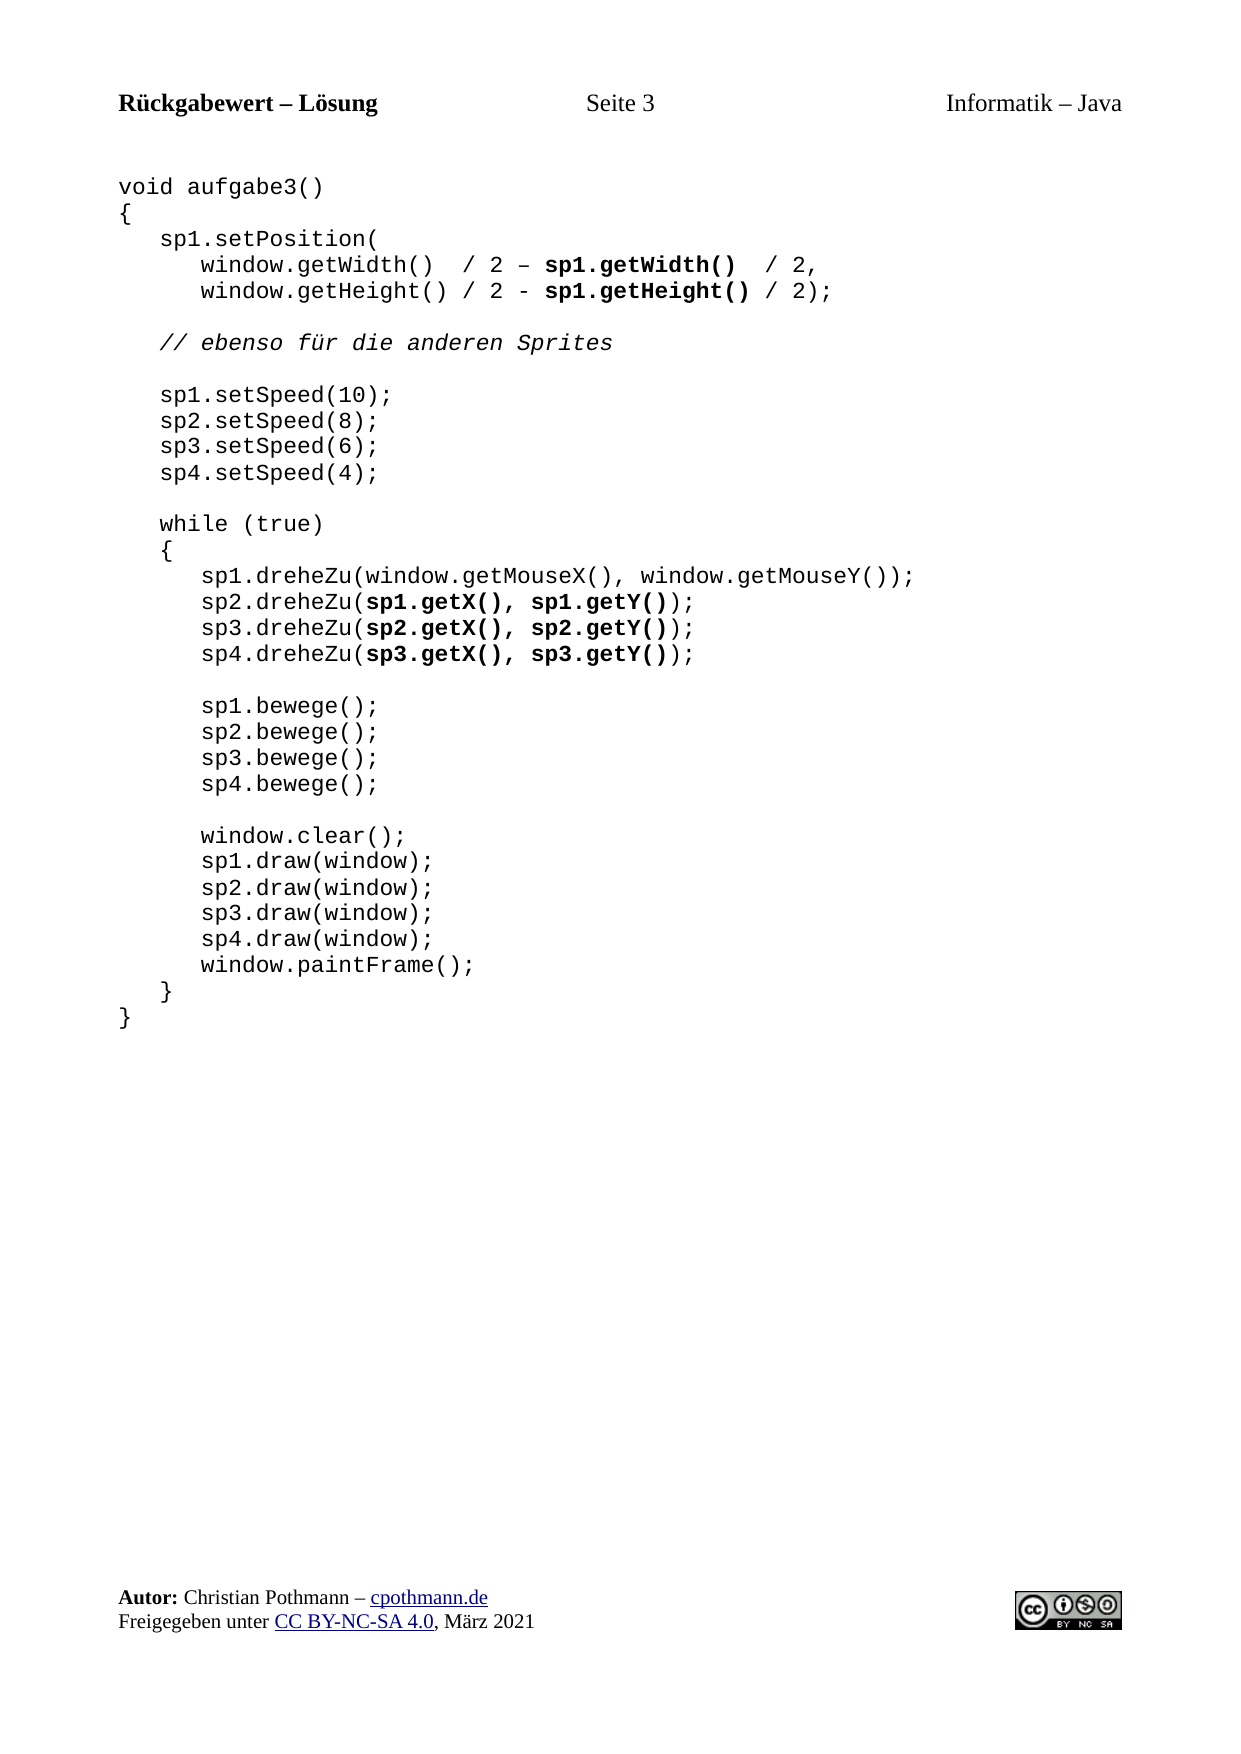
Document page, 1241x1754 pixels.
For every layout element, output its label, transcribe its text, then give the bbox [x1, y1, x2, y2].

text sp2.dreheZu(sp1.getX(), sp1.getY()); [118, 591, 1122, 616]
text window.clear(); [118, 824, 1122, 850]
text sp1.setSpeed(10); [118, 383, 1122, 409]
text Freigegeben unter CC BY-NC-SA 4.0, März 2021 [118, 1609, 1122, 1633]
text // ebenso für die anderen Sprites [118, 331, 1122, 357]
text { [118, 201, 1122, 227]
text sp3.draw(window); [118, 902, 1122, 928]
picture [1015, 1591, 1122, 1630]
text sp1.bewege(); [118, 694, 1122, 720]
text window.getHeight() / 2 - sp1.getHeight() / 2); [118, 279, 1122, 305]
text { [118, 539, 1122, 564]
text window.paintFrame(); [118, 954, 1122, 979]
text sp4.dreheZu(sp3.getX(), sp3.getY()); [118, 642, 1122, 668]
text window.getWidth() / 2 – sp1.getWidth() / 2, [118, 253, 1122, 279]
text while (true) [118, 513, 1122, 539]
text sp4.draw(window); [118, 928, 1122, 954]
text sp2.setSpeed(8); [118, 409, 1122, 435]
text sp2.draw(window); [118, 876, 1122, 902]
text Autor: Christian Pothmann – cpothmann.de [118, 1585, 1122, 1609]
text sp1.draw(window); [118, 850, 1122, 876]
text sp3.bewege(); [118, 746, 1122, 772]
text sp1.setPosition( [118, 227, 1122, 253]
text sp3.dreheZu(sp2.getX(), sp2.getY()); [118, 616, 1122, 642]
text sp2.bewege(); [118, 720, 1122, 746]
text void aufgabe3() [118, 176, 1122, 201]
text sp1.dreheZu(window.getMouseX(), window.getMouseY()); [118, 564, 1122, 591]
text sp4.bewege(); [118, 772, 1122, 798]
text } [118, 979, 1122, 1006]
text sp3.setSpeed(6); [118, 435, 1122, 461]
text sp4.setSpeed(4); [118, 461, 1122, 487]
text } [118, 1006, 1122, 1031]
